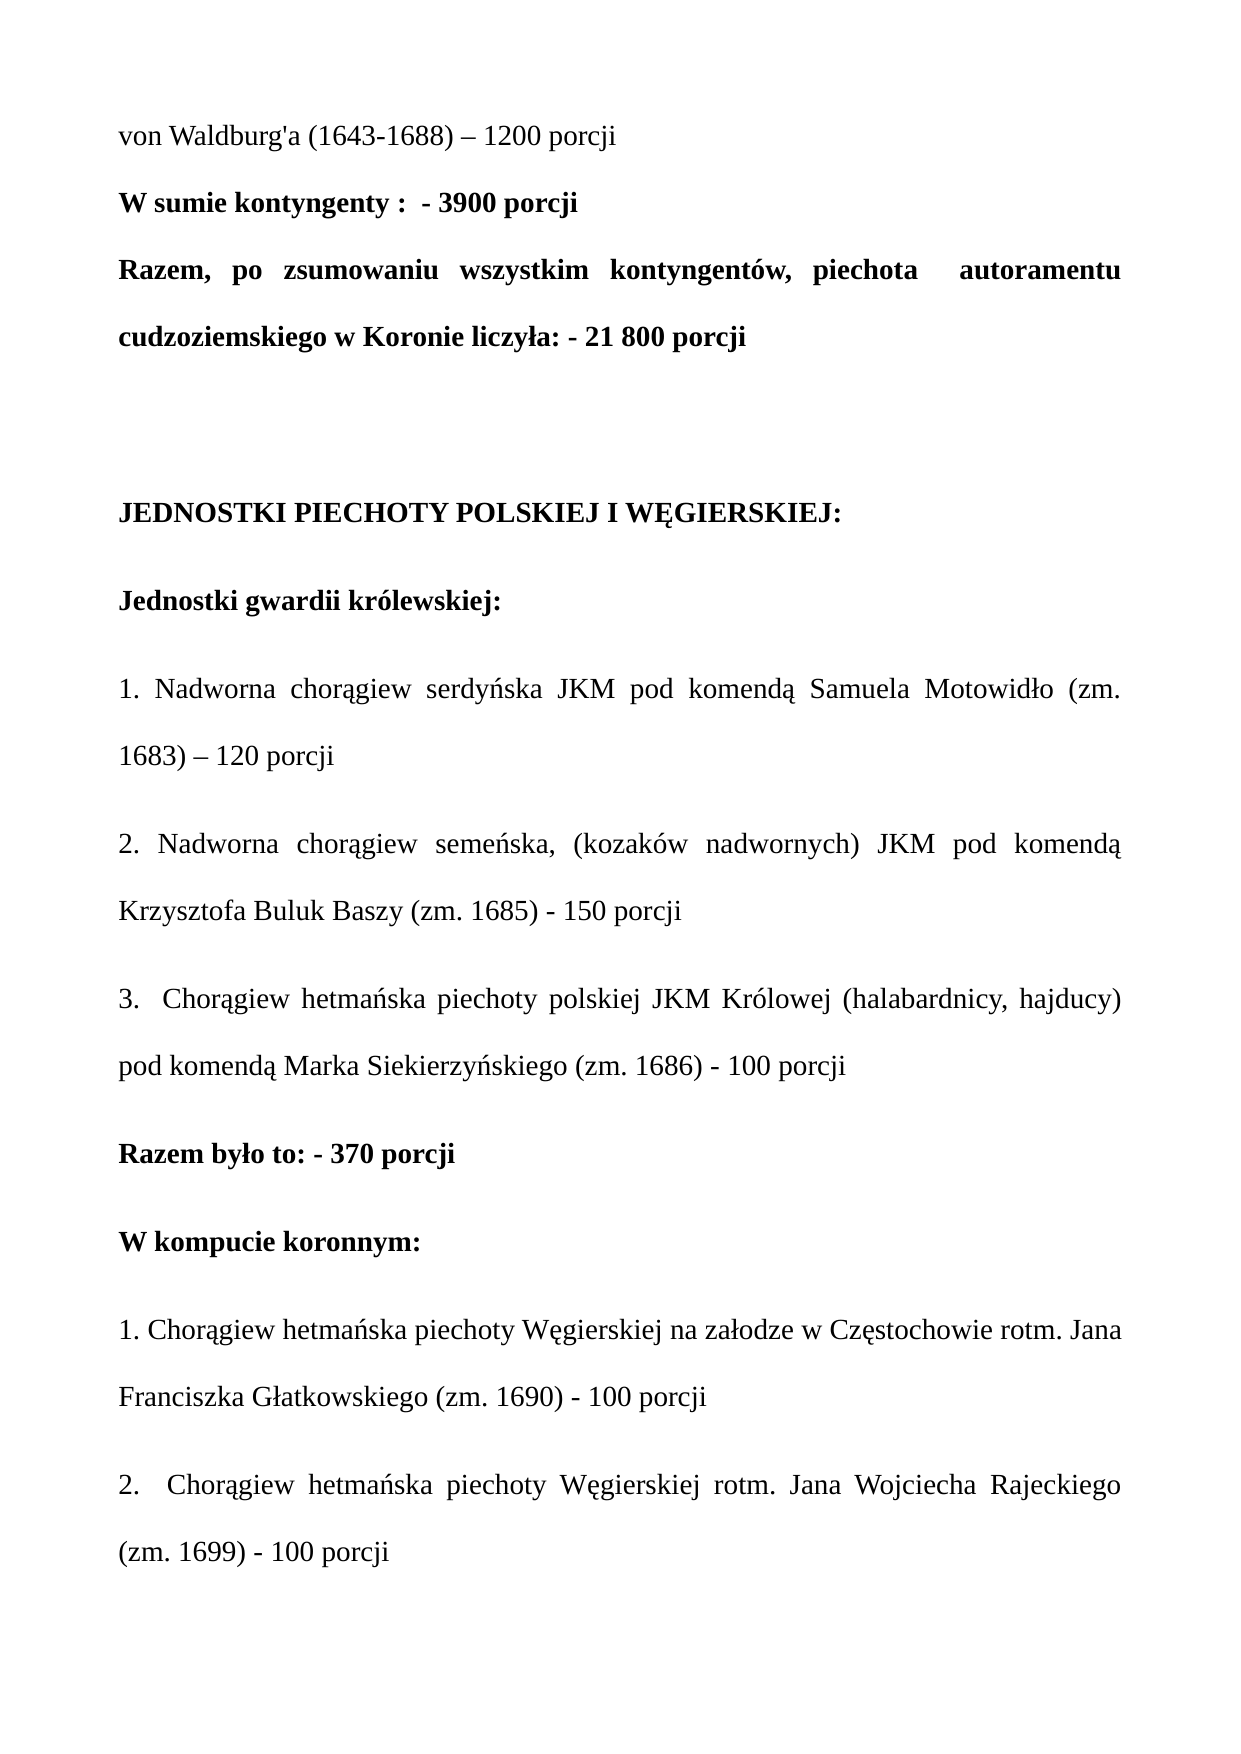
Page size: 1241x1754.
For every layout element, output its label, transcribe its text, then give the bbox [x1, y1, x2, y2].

text 1. Nadworna chorągiew serdyńska JKM pod komendą Samuela Motowidło (zm. 1683) – 120 porcji [118, 671, 1122, 772]
text 1. Chorągiew hetmańska piechoty Węgierskiej na załodze w Częstochowie rotm. Jana Franciszka Głatkowskiego (zm. 1690) - 100 porcji [118, 1312, 1122, 1412]
text Jednostki gwardii królewskiej: [118, 583, 1122, 617]
text Razem, po zsumowaniu wszystkim kontyngentów, piechota autoramentu cudzoziemskiego w Koronie liczyła: - 21 800 porcji [118, 252, 1122, 353]
text 3. Chorągiew hetmańska piechoty polskiej JKM Królowej (halabardnicy, hajducy) pod komendą Marka Siekierzyńskiego (zm. 1686) - 100 porcji [118, 981, 1122, 1082]
text JEDNOSTKI PIECHOTY POLSKIEJ I WĘGIERSKIEJ: [118, 495, 1122, 529]
text W sumie kontyngenty : - 3900 porcji [118, 185, 1122, 219]
text 2. Nadworna chorągiew semeńska, (kozaków nadwornych) JKM pod komendą Krzysztofa Buluk Baszy (zm. 1685) - 150 porcji [118, 826, 1122, 927]
text Razem było to: - 370 porcji [118, 1136, 1122, 1169]
text 2. Chorągiew hetmańska piechoty Węgierskiej rotm. Jana Wojciecha Rajeckiego (zm. 1699) - 100 porcji [118, 1467, 1122, 1567]
text W kompucie koronnym: [118, 1224, 1122, 1257]
text von Waldburg'a (1643-1688) – 1200 porcji [118, 118, 1122, 152]
